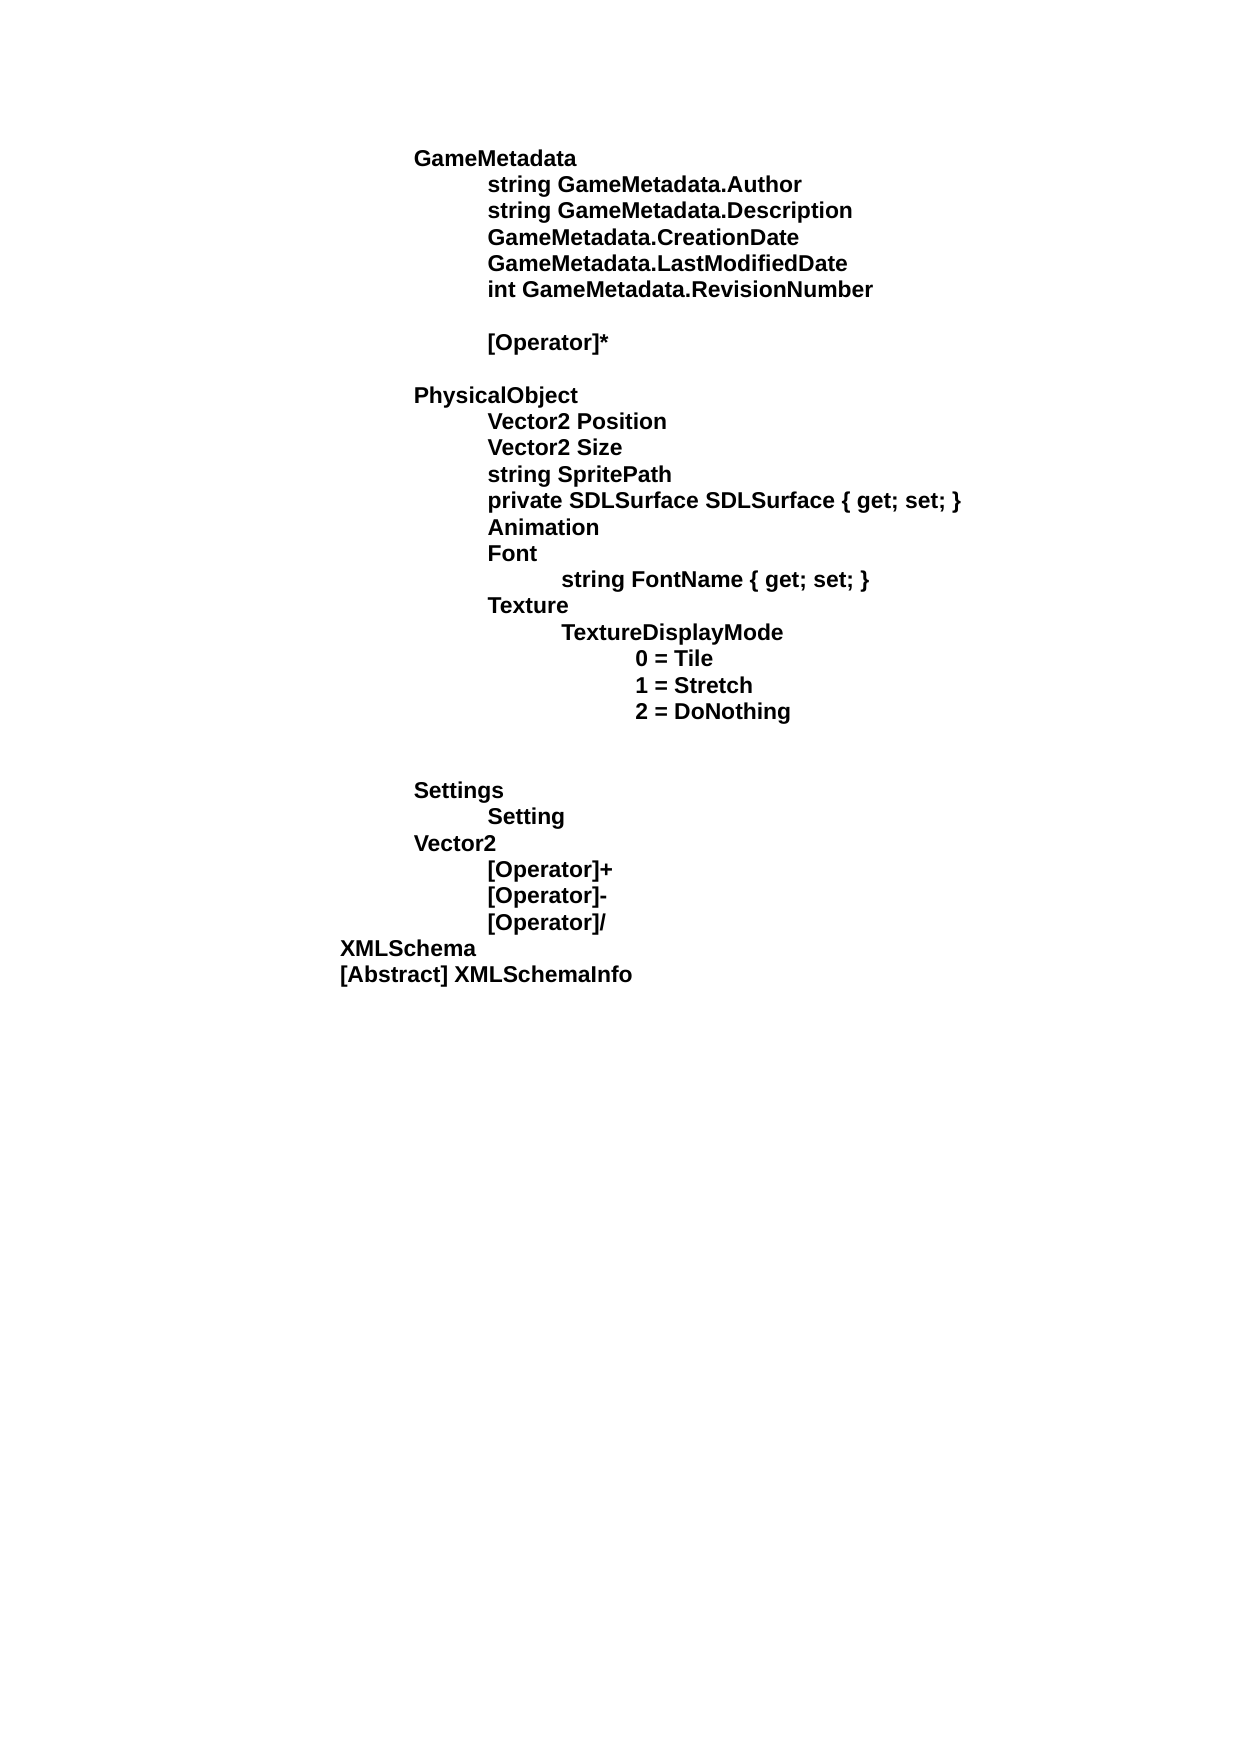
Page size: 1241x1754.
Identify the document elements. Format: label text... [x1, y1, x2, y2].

text [Abstract] XMLSchemaInfo [118, 961, 1122, 988]
text [Operator]/ XMLSchema [118, 909, 1122, 961]
text Settings [118, 777, 1122, 803]
text 0 = Tile [118, 645, 1122, 672]
text Font [118, 540, 1122, 566]
text string GameMetadata.Description [118, 197, 1122, 223]
text GameMetadata.LastModifiedDate [118, 250, 1122, 276]
text GameMetadata [118, 144, 1122, 171]
text [Operator]* [118, 329, 1122, 355]
text Setting [118, 803, 1122, 830]
text string FontName { get; set; } [118, 566, 1122, 592]
text int GameMetadata.RevisionNumber [118, 276, 1122, 303]
text 1 = Stretch [118, 672, 1122, 698]
text Vector2 Position [118, 408, 1122, 434]
text [Operator]+ [118, 856, 1122, 882]
text Vector2 Size [118, 434, 1122, 461]
text Vector2 [118, 830, 1122, 856]
text Animation [118, 513, 1122, 540]
text private SDLSurface SDLSurface { get; set; } [118, 487, 1122, 513]
text string GameMetadata.Author [118, 171, 1122, 197]
text Texture [118, 592, 1122, 619]
text 2 = DoNothing [118, 698, 1122, 724]
text TextureDisplayMode [118, 619, 1122, 645]
text [Operator]- [118, 882, 1122, 909]
text PhysicalObject [118, 382, 1122, 408]
text GameMetadata.CreationDate [118, 223, 1122, 250]
text string SpritePath [118, 461, 1122, 487]
